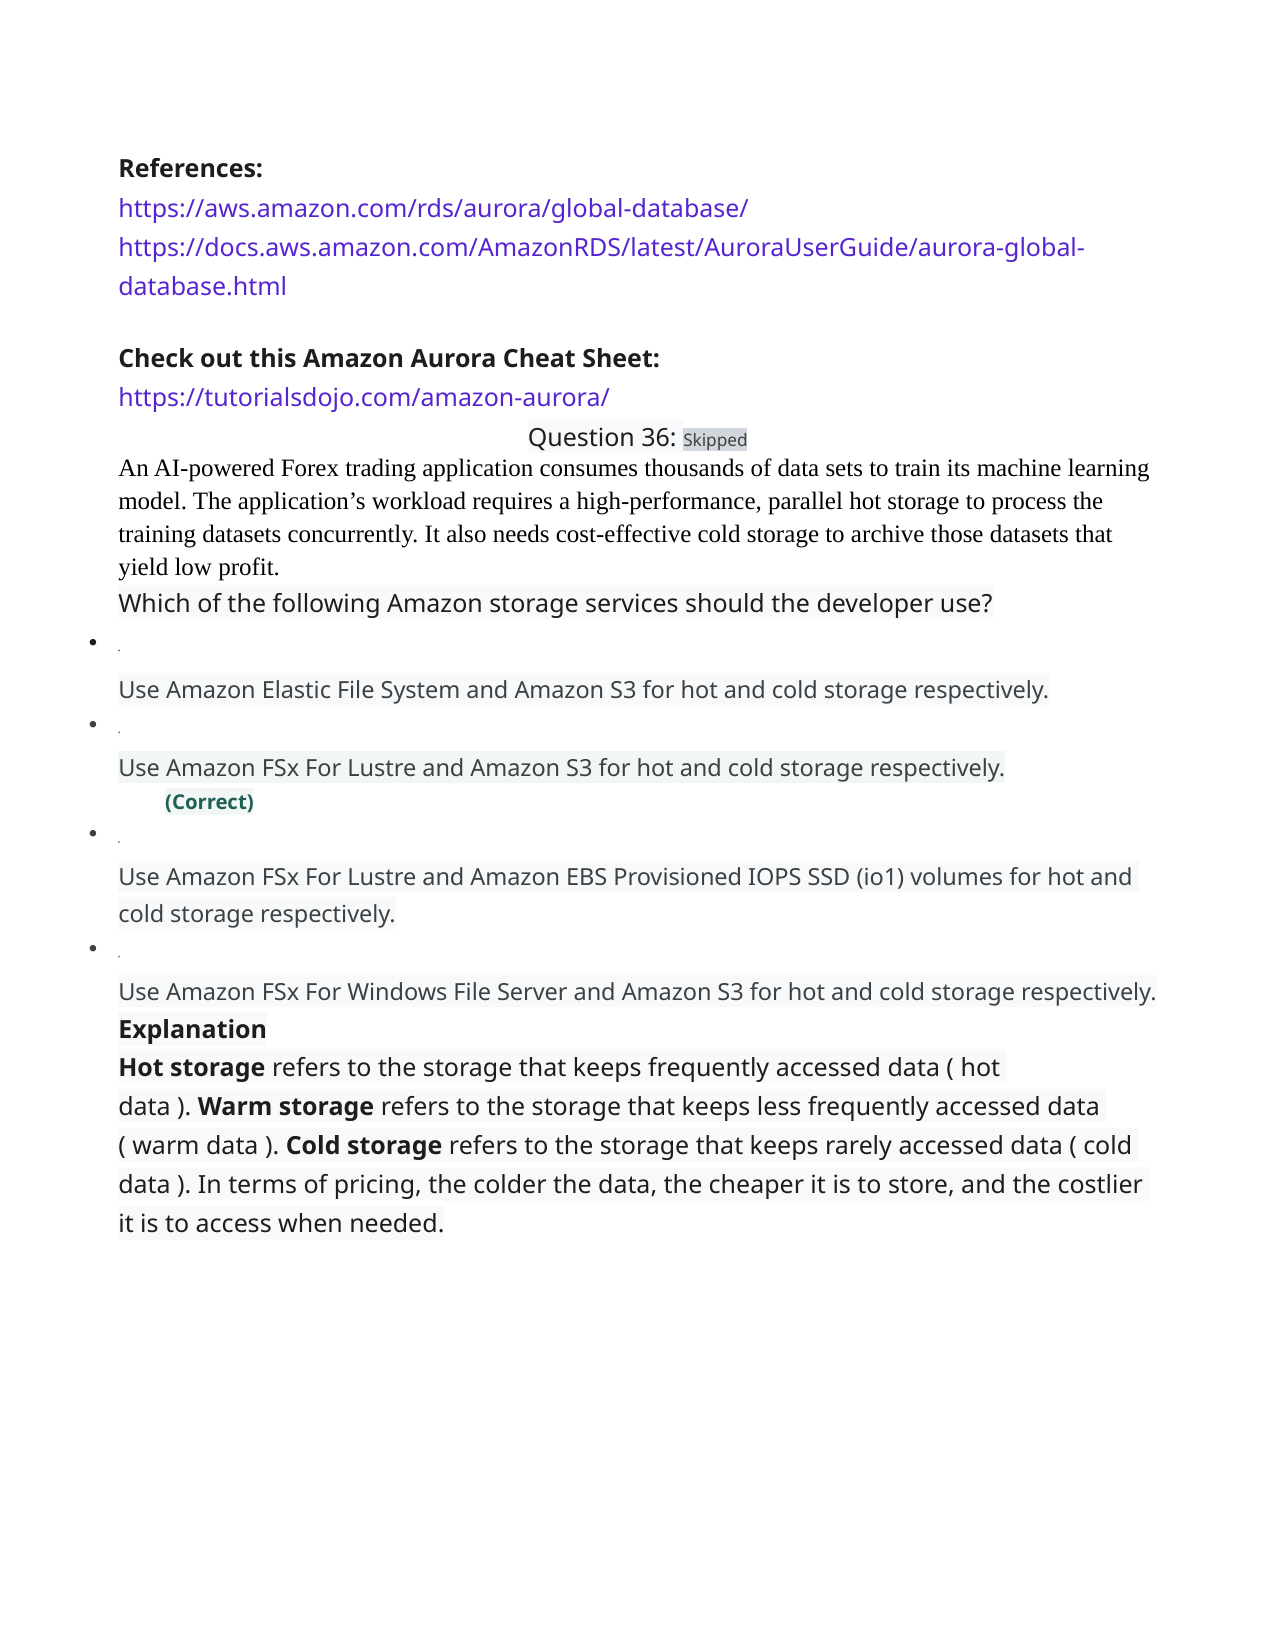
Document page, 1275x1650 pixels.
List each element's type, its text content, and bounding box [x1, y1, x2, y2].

text https://tutorialsdojo.com/amazon-aurora/ [118, 380, 1157, 414]
text Hot storage refers to the storage that keeps frequently accessed data ( hot data ). Warm storage refers to the storage that keeps less frequently accessed data ( warm data ). Cold storage refers to the storage that keeps rarely accessed data ( cold data ). In terms of pricing, the colder the data, the cheaper it is to store, and the costlier it is to access when needed. [118, 1049, 1157, 1240]
text https://docs.aws.amazon.com/AmazonRDS/latest/AuroraUserGuide/aurora-global-database.html [118, 229, 1157, 303]
list Use Amazon Elastic File System and Amazon S3 for hot and cold storage respectively. [118, 673, 1157, 705]
subtitle Explanation [118, 1012, 1157, 1046]
list ​ [118, 710, 1157, 739]
text Check out this Amazon Aurora Cheat Sheet: [118, 341, 1157, 375]
list (Correct) [165, 788, 1157, 815]
list Use Amazon FSx For Lustre and Amazon S3 for hot and cold storage respectively. [118, 751, 1157, 783]
text An AI-powered Forex trading application consumes thousands of data sets to train its machine learning model. The application’s workload requires a high-performance, parallel hot storage to process the training datasets concurrently. It also needs cost-effective cold storage to archive those datasets that yield low profit. [118, 453, 1157, 581]
list ​ [118, 624, 1157, 658]
list Use Amazon FSx For Lustre and Amazon EBS Provisioned IOPS SSD (io1) volumes for hot and cold storage respectively. [118, 861, 1157, 929]
text References: [118, 151, 1157, 185]
list Use Amazon FSx For Windows File Server and Amazon S3 for hot and cold storage respectively. [118, 975, 1157, 1007]
list ​ [118, 819, 1157, 848]
text https://aws.amazon.com/rds/aurora/global-database/ [118, 190, 1157, 224]
text Which of the following Amazon storage services should the developer use? [118, 585, 1157, 619]
text Question 36: Skipped [118, 419, 1157, 453]
list ​ [118, 934, 1157, 963]
